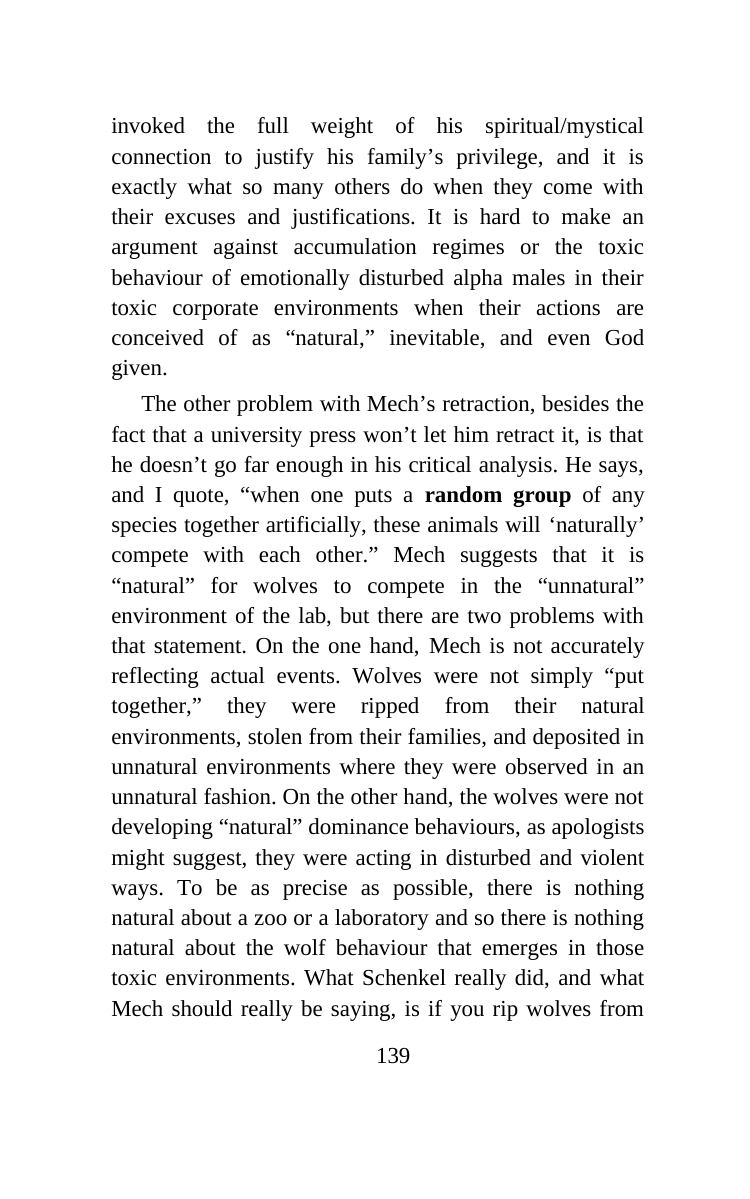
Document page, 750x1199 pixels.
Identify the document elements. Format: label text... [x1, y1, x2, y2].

text The other problem with Mech’s retraction, besides the fact that a university press won’t let him retract it, is that he doesn’t go far enough in his critical analysis. He says, and I quote, “when one puts a random group of any species together artificially, these animals will ‘naturally’ compete with each other.” Mech suggests that it is “natural” for wolves to compete in the “unnatural” environment of the lab, but there are two problems with that statement. On the one hand, Mech is not accurately reflecting actual events. Wolves were not simply “put together,” they were ripped from their natural environments, stolen from their families, and deposited in unnatural environments where they were observed in an unnatural fashion. On the other hand, the wolves were not developing “natural” dominance behaviours, as apologists might suggest, they were acting in disturbed and violent ways. To be as precise as possible, there is nothing natural about a zoo or a laboratory and so there is nothing natural about the wolf behaviour that emerges in those toxic environments. What Schenkel really did, and what Mech should really be saying, is if you rip wolves from [111, 390, 645, 1021]
text invoked the full weight of his spiritual/mystical connection to justify his family’s privilege, and it is exactly what so many others do when they come with their excuses and justifications. It is hard to make an argument against accumulation regimes or the toxic behaviour of emotionally disturbed alpha males in their toxic corporate environments when their actions are conceived of as “natural,” inevitable, and even God given. [111, 112, 645, 381]
